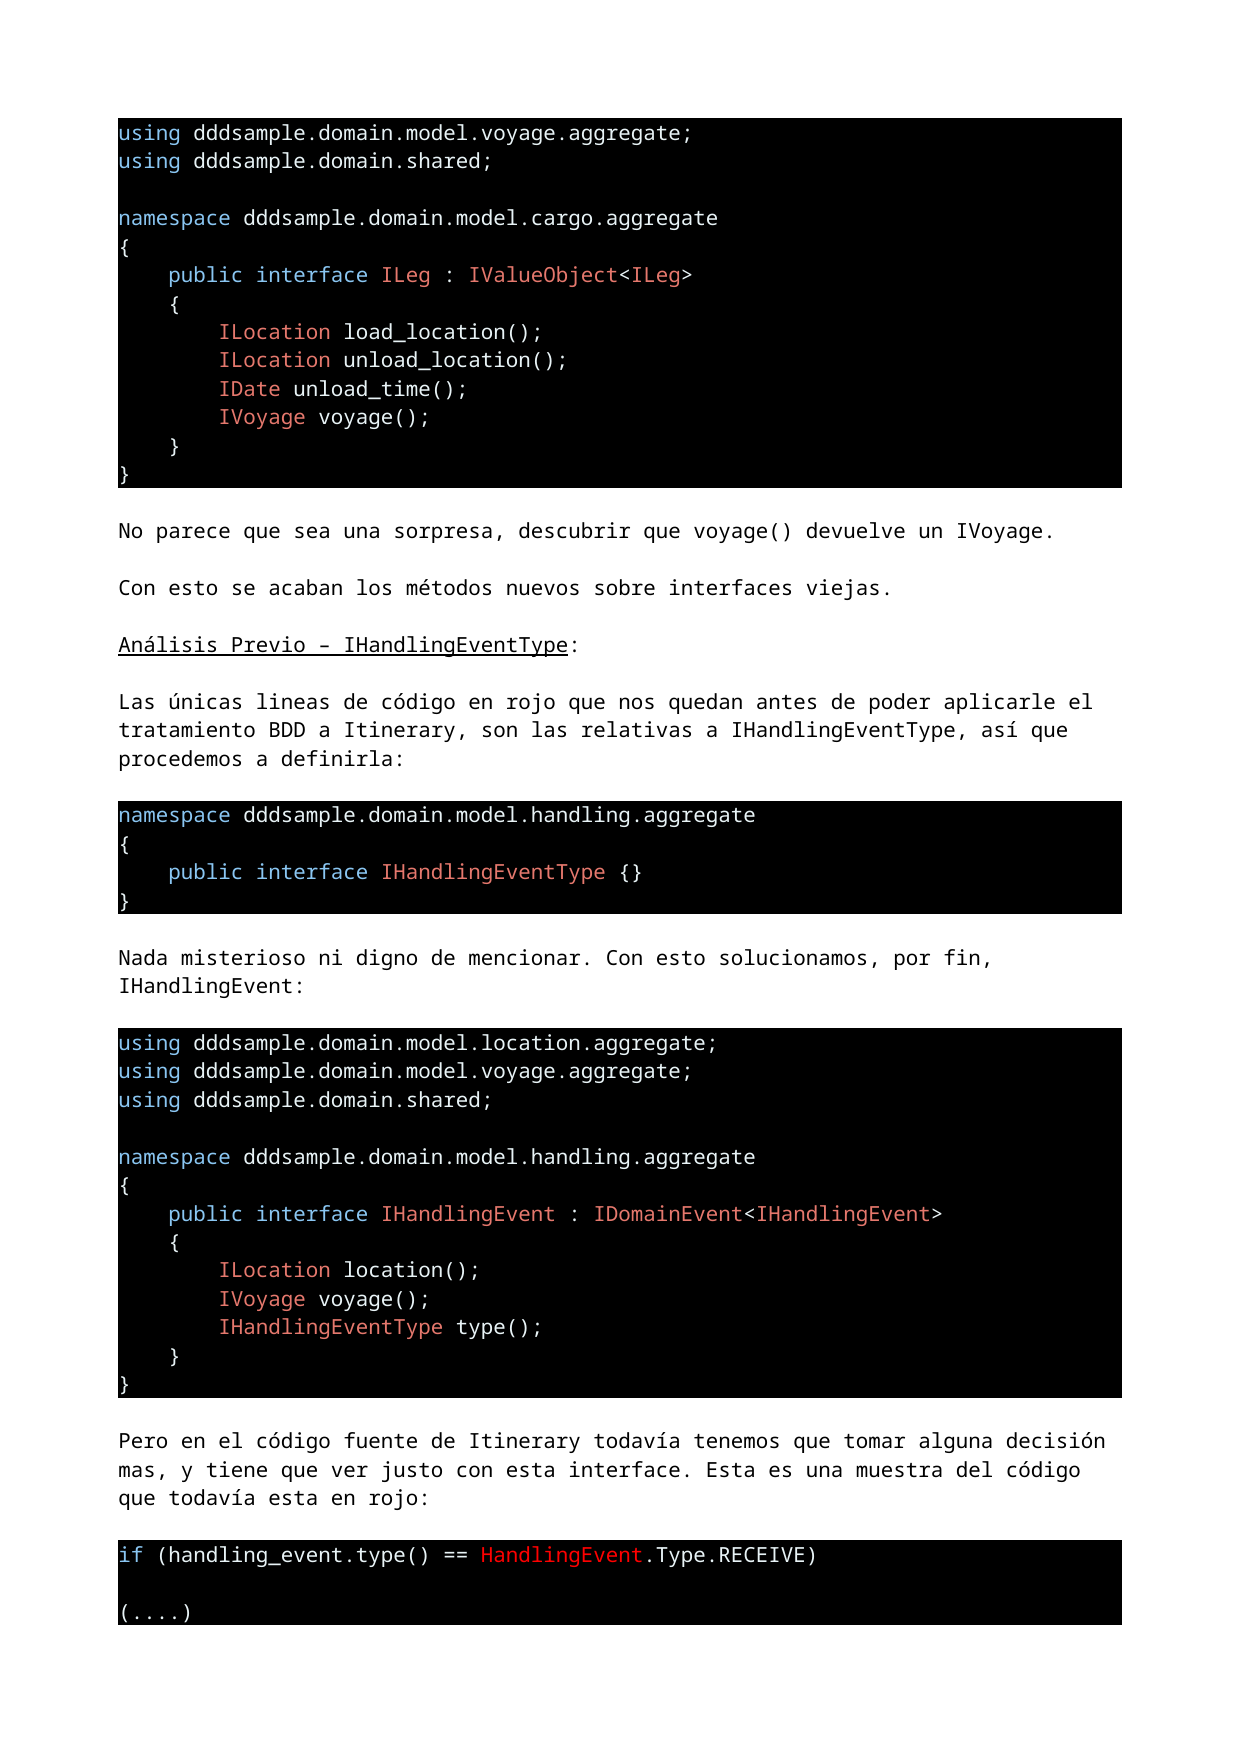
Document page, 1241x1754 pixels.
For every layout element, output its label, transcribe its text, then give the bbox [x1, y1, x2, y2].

text { [118, 1170, 1122, 1199]
text IDate unload_time(); [118, 374, 1122, 402]
text No parece que sea una sorpresa, descubrir que voyage() devuelve un IVoyage. [118, 516, 1122, 545]
text } [118, 1341, 1122, 1369]
text public interface ILeg : IValueObject<ILeg> [118, 260, 1122, 289]
text Las únicas lineas de código en rojo que nos quedan antes de poder aplicarle el tratamiento BDD a Itinerary, son las relativas a IHandlingEventType, así que procedemos a definirla: [118, 687, 1122, 772]
text IHandlingEventType type(); [118, 1312, 1122, 1341]
text using dddsample.domain.model.voyage.aggregate; [118, 118, 1122, 147]
text namespace dddsample.domain.model.handling.aggregate [118, 801, 1122, 829]
text public interface IHandlingEventType {} [118, 857, 1122, 886]
text using dddsample.domain.model.location.aggregate; [118, 1028, 1122, 1057]
text } [118, 459, 1122, 488]
text namespace dddsample.domain.model.handling.aggregate [118, 1142, 1122, 1170]
text IVoyage voyage(); [118, 1284, 1122, 1312]
text } [118, 886, 1122, 914]
text (....) [118, 1597, 1122, 1625]
text if (handling_event.type() == HandlingEvent.Type.RECEIVE) [118, 1540, 1122, 1568]
text { [118, 1227, 1122, 1256]
text using dddsample.domain.shared; [118, 1085, 1122, 1113]
text namespace dddsample.domain.model.cargo.aggregate [118, 203, 1122, 232]
text ILocation location(); [118, 1256, 1122, 1284]
text { [118, 829, 1122, 857]
text Nada misterioso ni digno de mencionar. Con esto solucionamos, por fin, IHandlingEvent: [118, 943, 1122, 1000]
text Pero en el código fuente de Itinerary todavía tenemos que tomar alguna decisión mas, y tiene que ver justo con esta interface. Esta es una muestra del código que todavía esta en rojo: [118, 1426, 1122, 1512]
text { [118, 289, 1122, 317]
text { [118, 232, 1122, 260]
text using dddsample.domain.shared; [118, 147, 1122, 175]
text } [118, 431, 1122, 459]
text IVoyage voyage(); [118, 402, 1122, 431]
text using dddsample.domain.model.voyage.aggregate; [118, 1057, 1122, 1085]
text Con esto se acaban los métodos nuevos sobre interfaces viejas. [118, 573, 1122, 602]
text public interface IHandlingEvent : IDomainEvent<IHandlingEvent> [118, 1199, 1122, 1227]
text ILocation load_location(); [118, 317, 1122, 346]
text } [118, 1369, 1122, 1398]
text ILocation unload_location(); [118, 346, 1122, 374]
text Análisis Previo – IHandlingEventType: [118, 630, 1122, 658]
